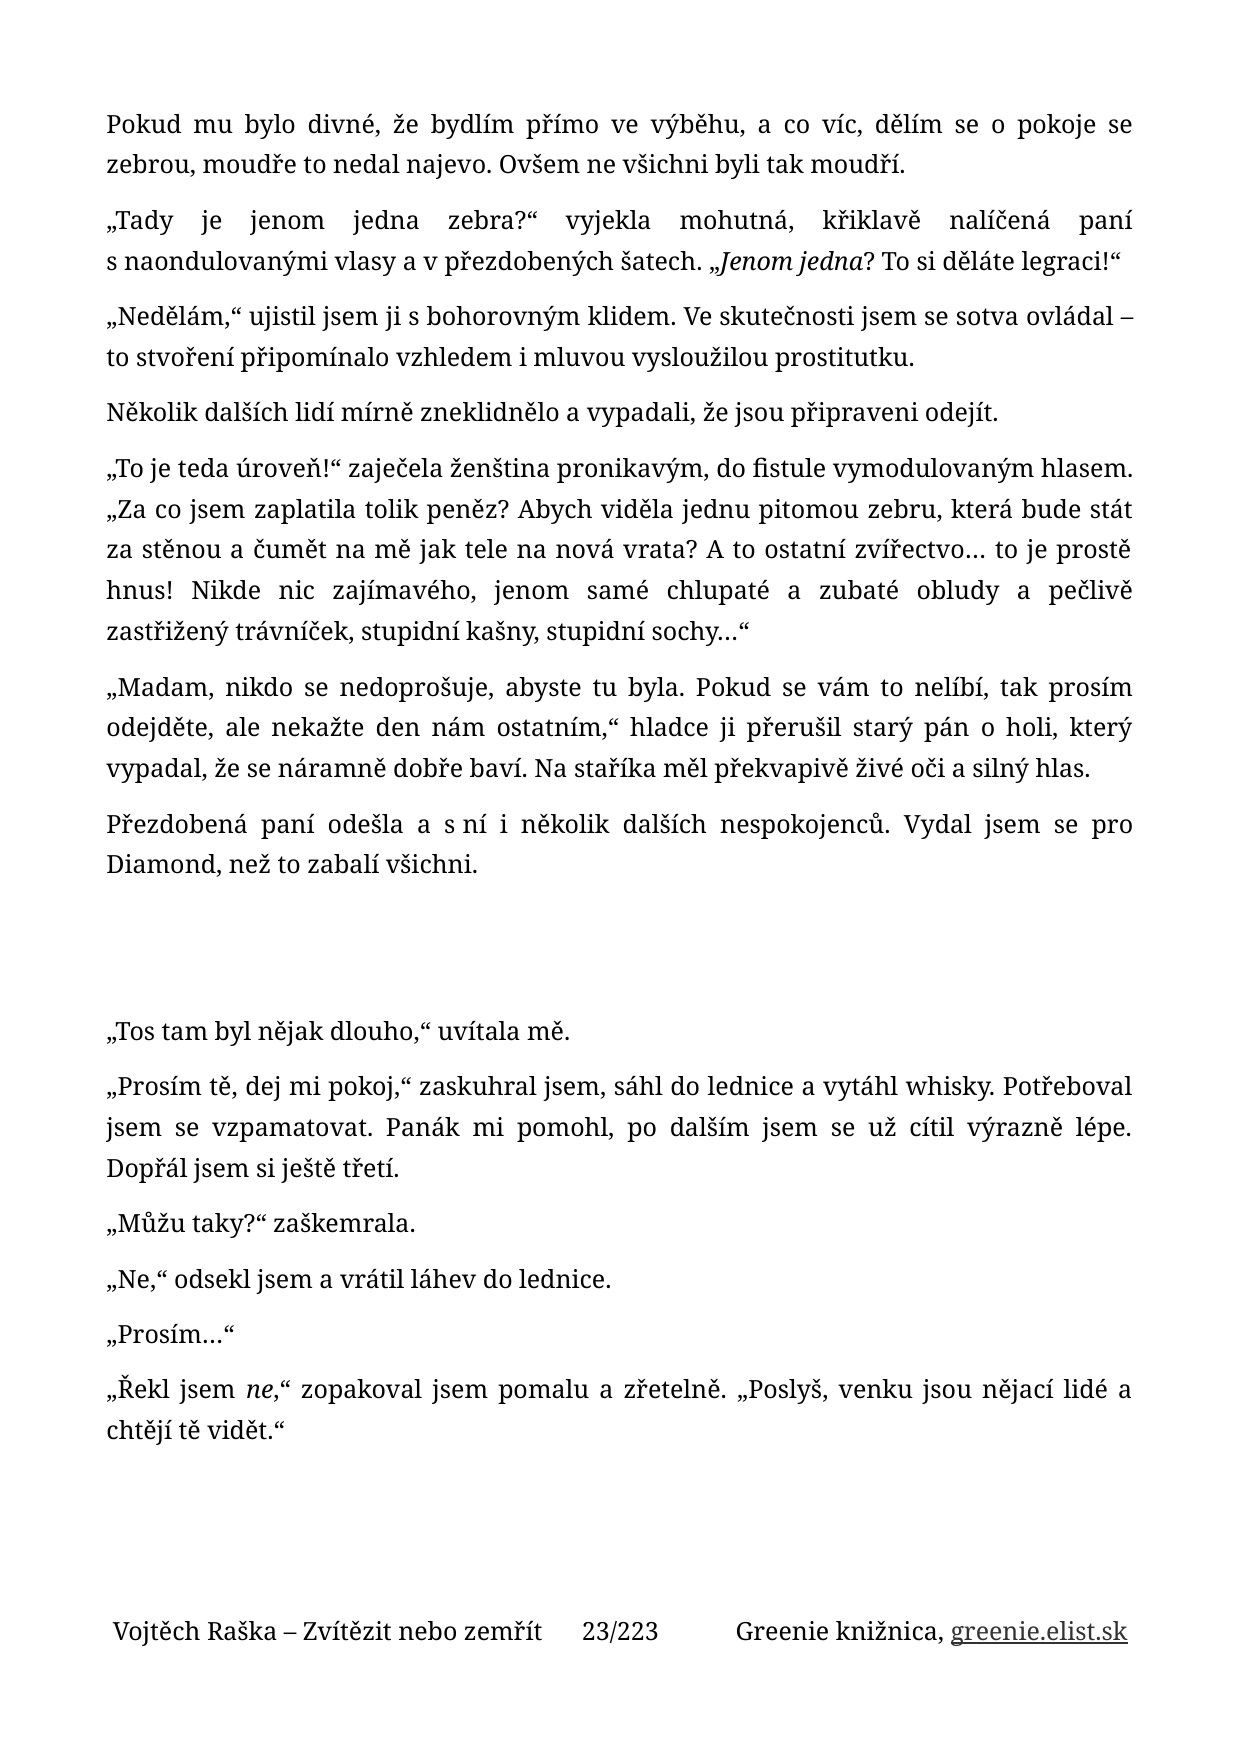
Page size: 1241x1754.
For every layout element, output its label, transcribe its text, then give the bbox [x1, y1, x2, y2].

text „Tady je jenom jedna zebra?“ vyjekla mohutná, křiklavě nalíčená paní s naondulovanými vlasy a v přezdobených šatech. „Jenom jedna? To si děláte legraci!“ [106, 202, 1134, 277]
text „Prosím…“ [106, 1317, 1134, 1351]
text „Řekl jsem ne,“ zopakoval jsem pomalu a zřetelně. „Poslyš, venku jsou nějací lidé a chtějí tě vidět.“ [106, 1372, 1134, 1447]
text „Prosím tě, dej mi pokoj,“ zaskuhral jsem, sáhl do lednice a vytáhl whisky. Potřeboval jsem se vzpamatovat. Panák mi pomohl, po dalším jsem se už cítil výrazně lépe. Dopřál jsem si ještě třetí. [106, 1069, 1134, 1184]
text „Tos tam byl nějak dlouho,“ uvítala mě. [106, 1013, 1134, 1047]
text Přezdobená paní odešla a s ní i několik dalších nespokojenců. Vydal jsem se pro Diamond, než to zabalí všichni. [106, 806, 1134, 881]
text „Ne,“ odsekl jsem a vrátil láhev do lednice. [106, 1261, 1134, 1295]
text Pokud mu bylo divné, že bydlím přímo ve výběhu, a co víc, dělím se o pokoje se zebrou, moudře to nedal najevo. Ovšem ne všichni byli tak moudří. [106, 106, 1134, 181]
text „Nedělám,“ ujistil jsem ji s bohorovným klidem. Ve skutečnosti jsem se sotva ovládal – to stvoření připomínalo vzhledem i mluvou vysloužilou prostitutku. [106, 299, 1134, 374]
text Několik dalších lidí mírně zneklidnělo a vypadali, že jsou připraveni odejít. [106, 395, 1134, 429]
text „To je teda úroveň!“ zaječela ženština pronikavým, do fistule vymodulovaným hlasem. „Za co jsem zaplatila tolik peněz? Abych viděla jednu pitomou zebru, která bude stát za stěnou a čumět na mě jak tele na nová vrata? A to ostatní zvířectvo… to je prostě hnus! Nikde nic zajímavého, jenom samé chlupaté a zubaté obludy a pečlivě zastřižený trávníček, stupidní kašny, stupidní sochy…“ [106, 450, 1134, 648]
text „Můžu taky?“ zaškemrala. [106, 1206, 1134, 1240]
text „Madam, nikdo se nedoprošuje, abyste tu byla. Pokud se vám to nelíbí, tak prosím odejděte, ale nekažte den nám ostatním,“ hladce ji přerušil starý pán o holi, který vypadal, že se náramně dobře baví. Na staříka měl překvapivě živé oči a silný hlas. [106, 669, 1134, 785]
